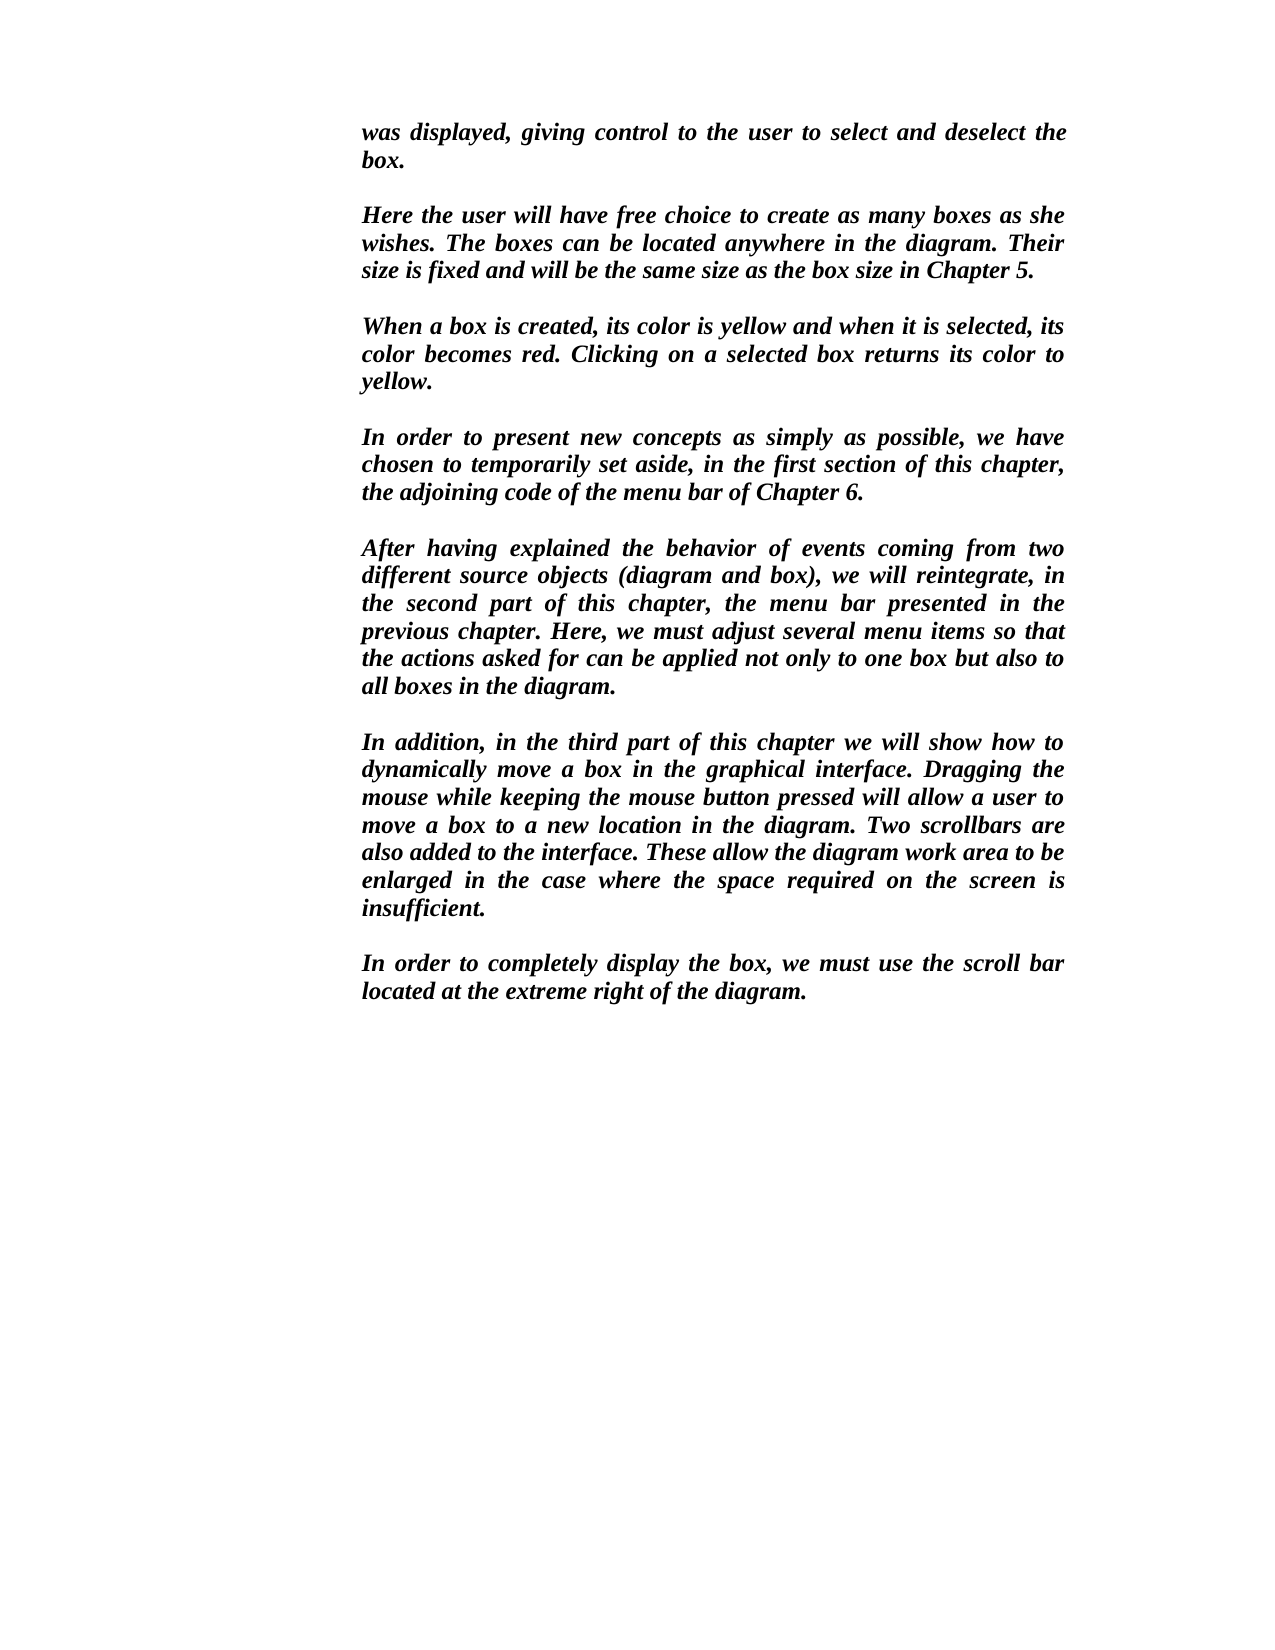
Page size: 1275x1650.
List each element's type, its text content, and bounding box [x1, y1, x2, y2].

table_header [118, 201, 354, 284]
table_header [111, 949, 354, 1005]
table_header In order to present new concepts as simply as possible, we have chosen to temporarily set aside, in the first section of this chapter, the adjoining code of the menu bar of Chapter 6. [354, 423, 1075, 506]
table_header was displayed, giving control to the user to select and deselect the box. [354, 118, 1078, 173]
table_header [118, 423, 354, 506]
table_header [118, 534, 354, 700]
table_header In addition, in the third part of this chapter we will show how to dynamically move a box in the graphical interface. Dragging the mouse while keeping the mouse button pressed will allow a user to move a box to a new location in the diagram. Two scrollbars are also added to the interface. These allow the diagram work area to be enlarged in the case where the space required on the screen is insufficient. [354, 728, 1075, 922]
table_header In order to completely display the box, we must use the scroll bar located at the extreme right of the diagram. [354, 949, 1075, 1005]
table_header When a box is created, its color is yellow and when it is selected, its color becomes red. Clicking on a selected box returns its color to yellow. [354, 312, 1075, 395]
table_header [118, 728, 354, 922]
table_header Here the user will have free choice to create as many boxes as she wishes. The boxes can be located anywhere in the diagram. Their size is fixed and will be the same size as the box size in Chapter 5. [354, 201, 1075, 284]
table_header [118, 312, 354, 395]
table_header After having explained the behavior of events coming from two different source objects (diagram and box), we will reintegrate, in the second part of this chapter, the menu bar presented in the previous chapter. Here, we must adjust several menu items so that the actions asked for can be applied not only to one box but also to all boxes in the diagram. [354, 534, 1075, 700]
table_header [118, 118, 354, 173]
